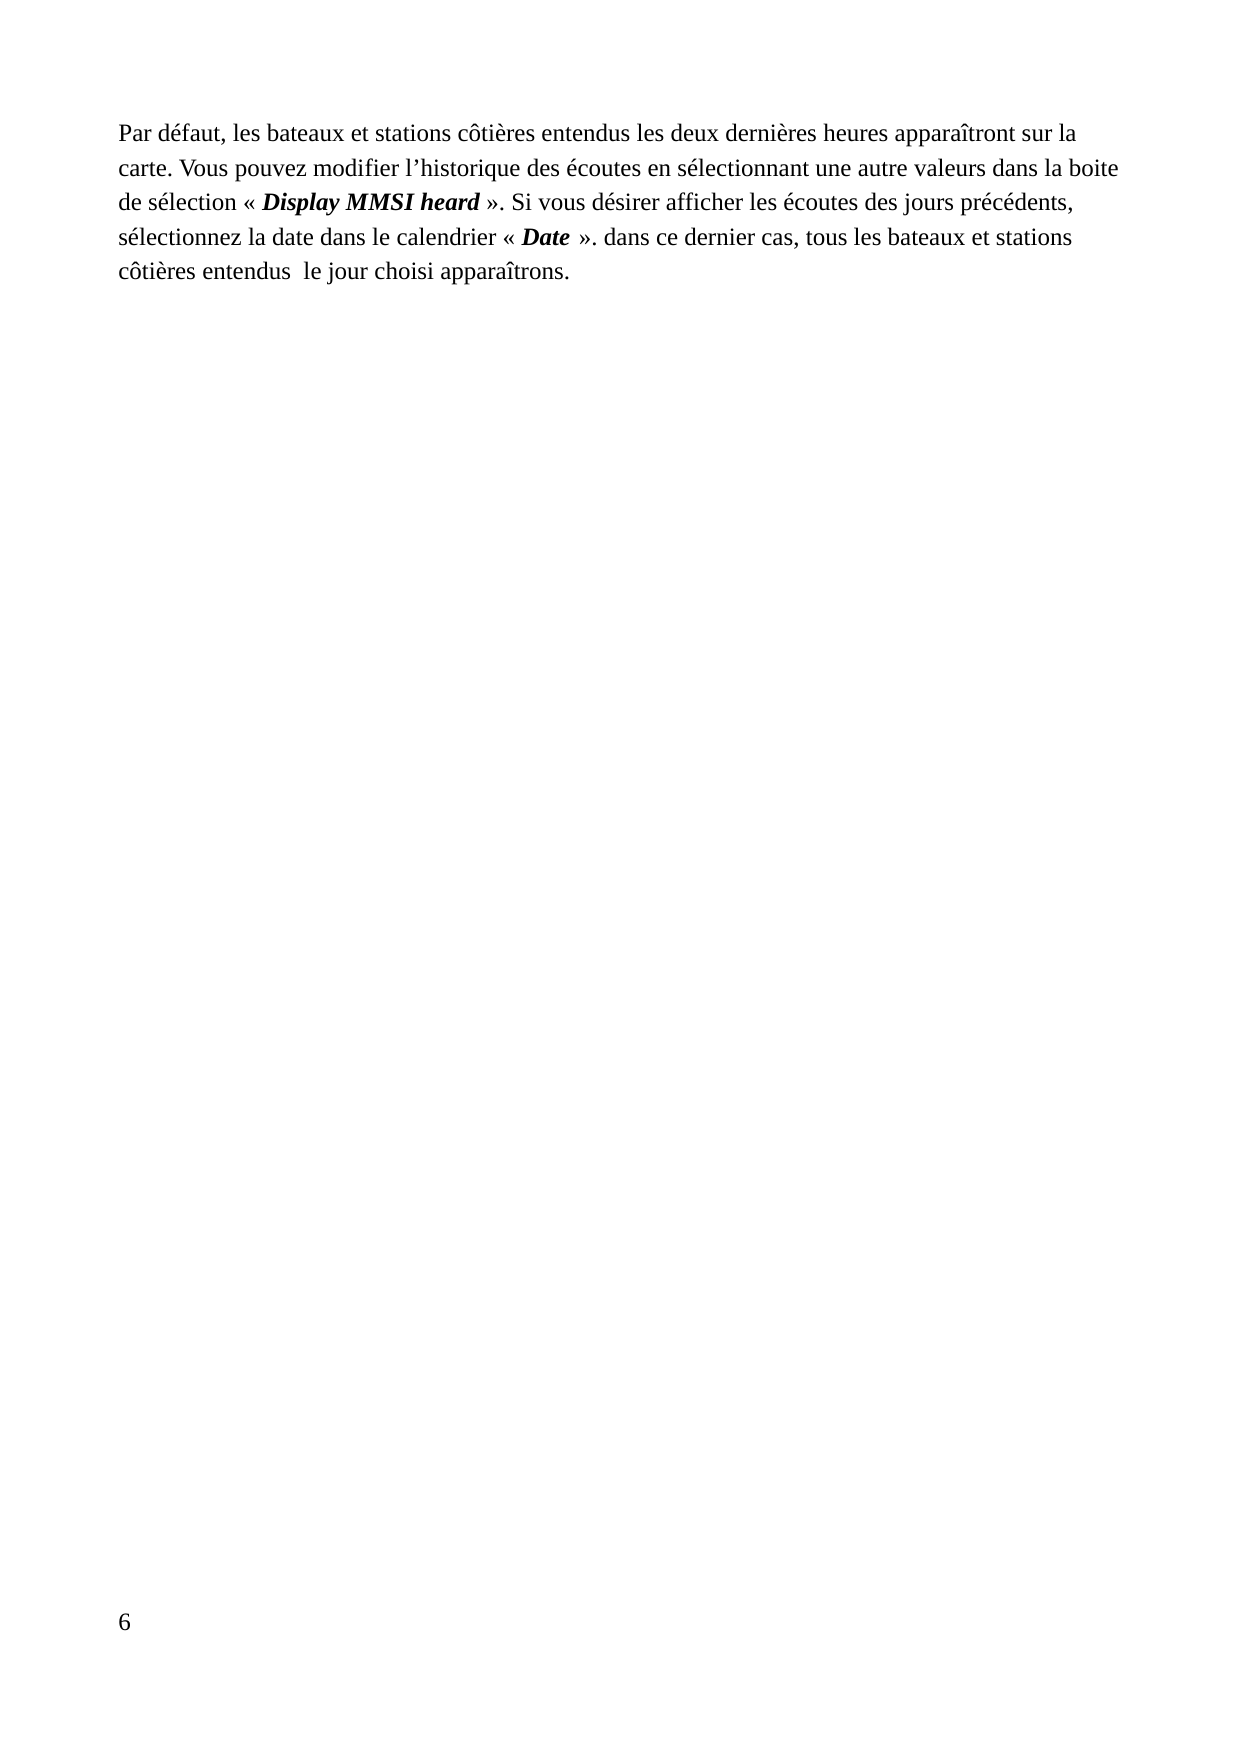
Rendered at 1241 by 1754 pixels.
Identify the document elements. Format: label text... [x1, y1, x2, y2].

text Par défaut, les bateaux et stations côtières entendus les deux dernières heures apparaîtront sur la carte. Vous pouvez modifier l’historique des écoutes en sélectionnant une autre valeurs dans la boite de sélection « Display MMSI heard ». Si vous désirer afficher les écoutes des jours précédents, sélectionnez la date dans le calendrier « Date ». dans ce dernier cas, tous les bateaux et stations côtières entendus le jour choisi apparaîtrons. [118, 118, 1122, 285]
